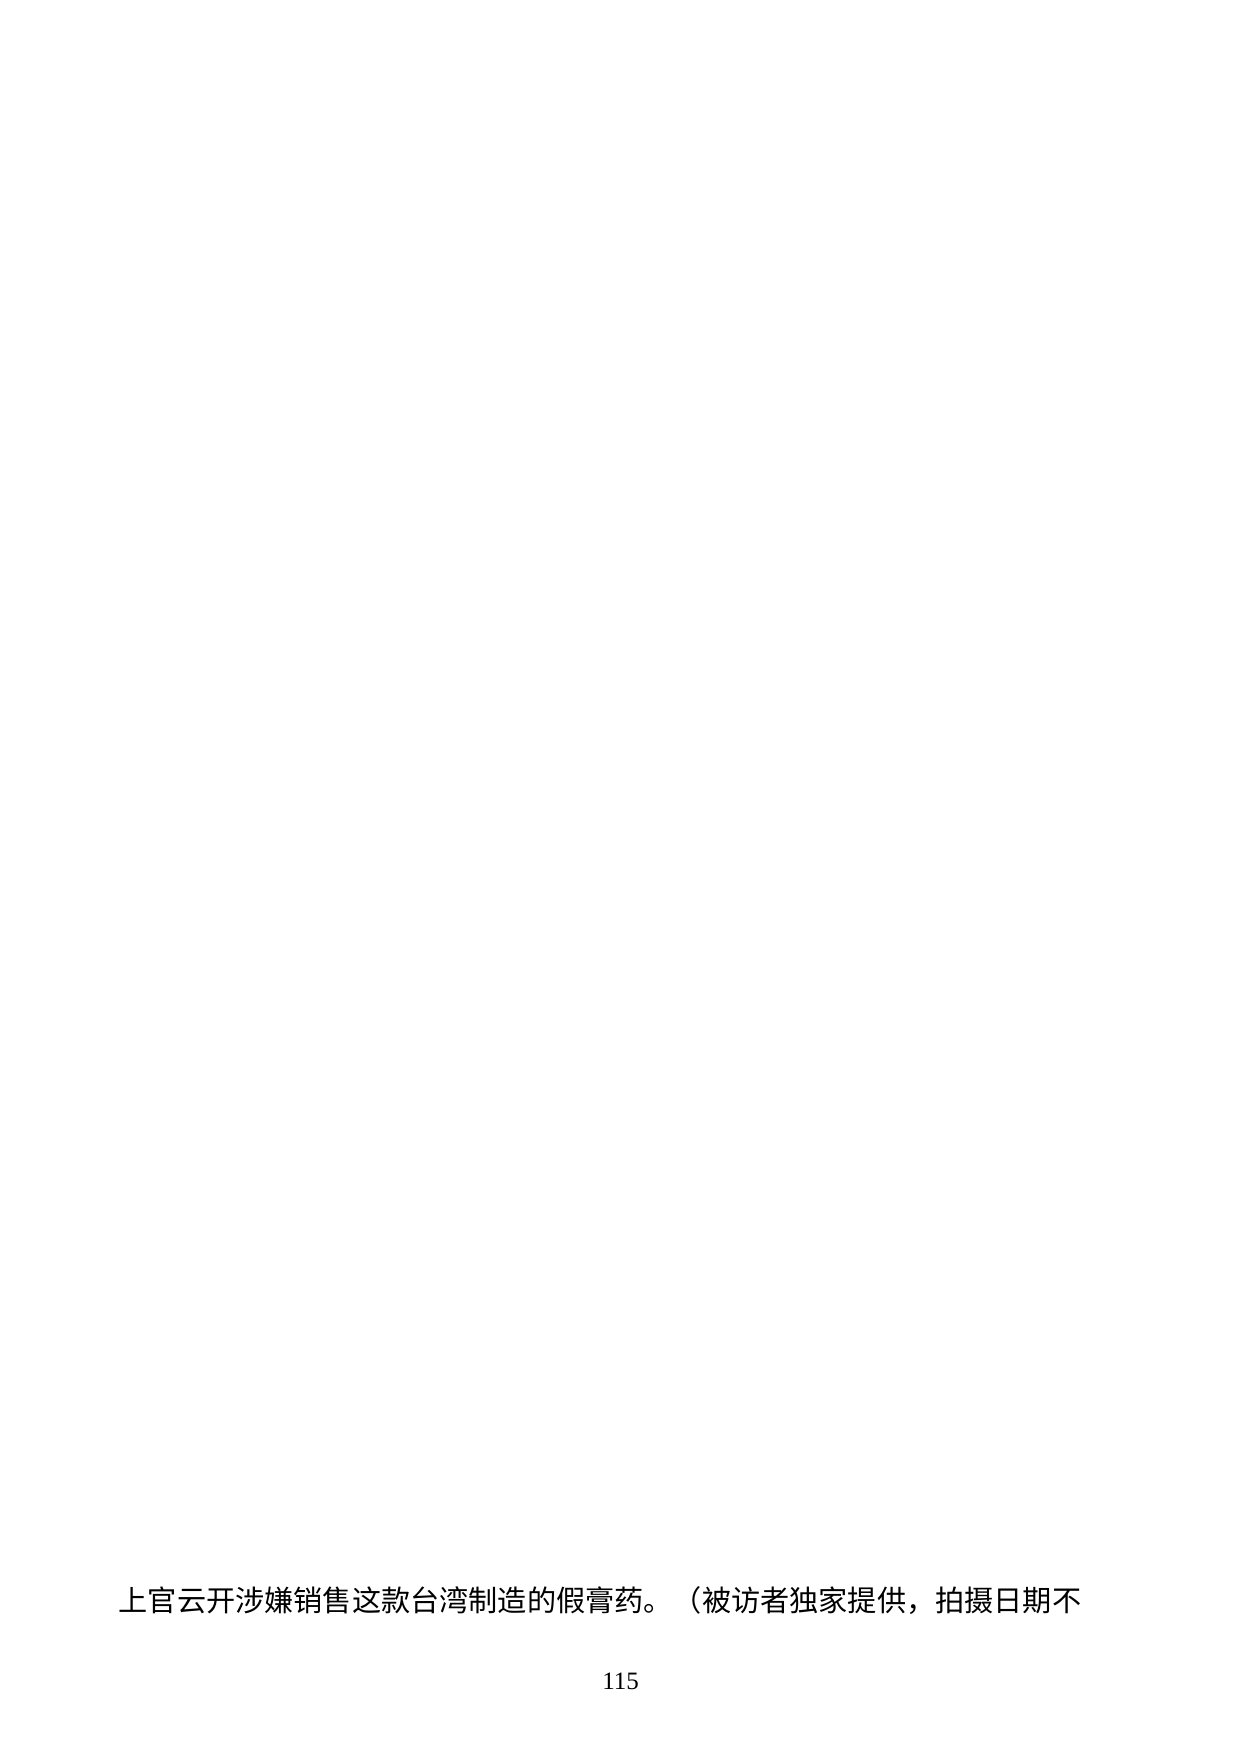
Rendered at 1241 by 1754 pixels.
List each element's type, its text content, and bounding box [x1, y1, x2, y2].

text 上官云开涉嫌销售这款台湾制造的假膏药。（被访者独家提供，拍摄日期不 [118, 118, 1122, 1620]
